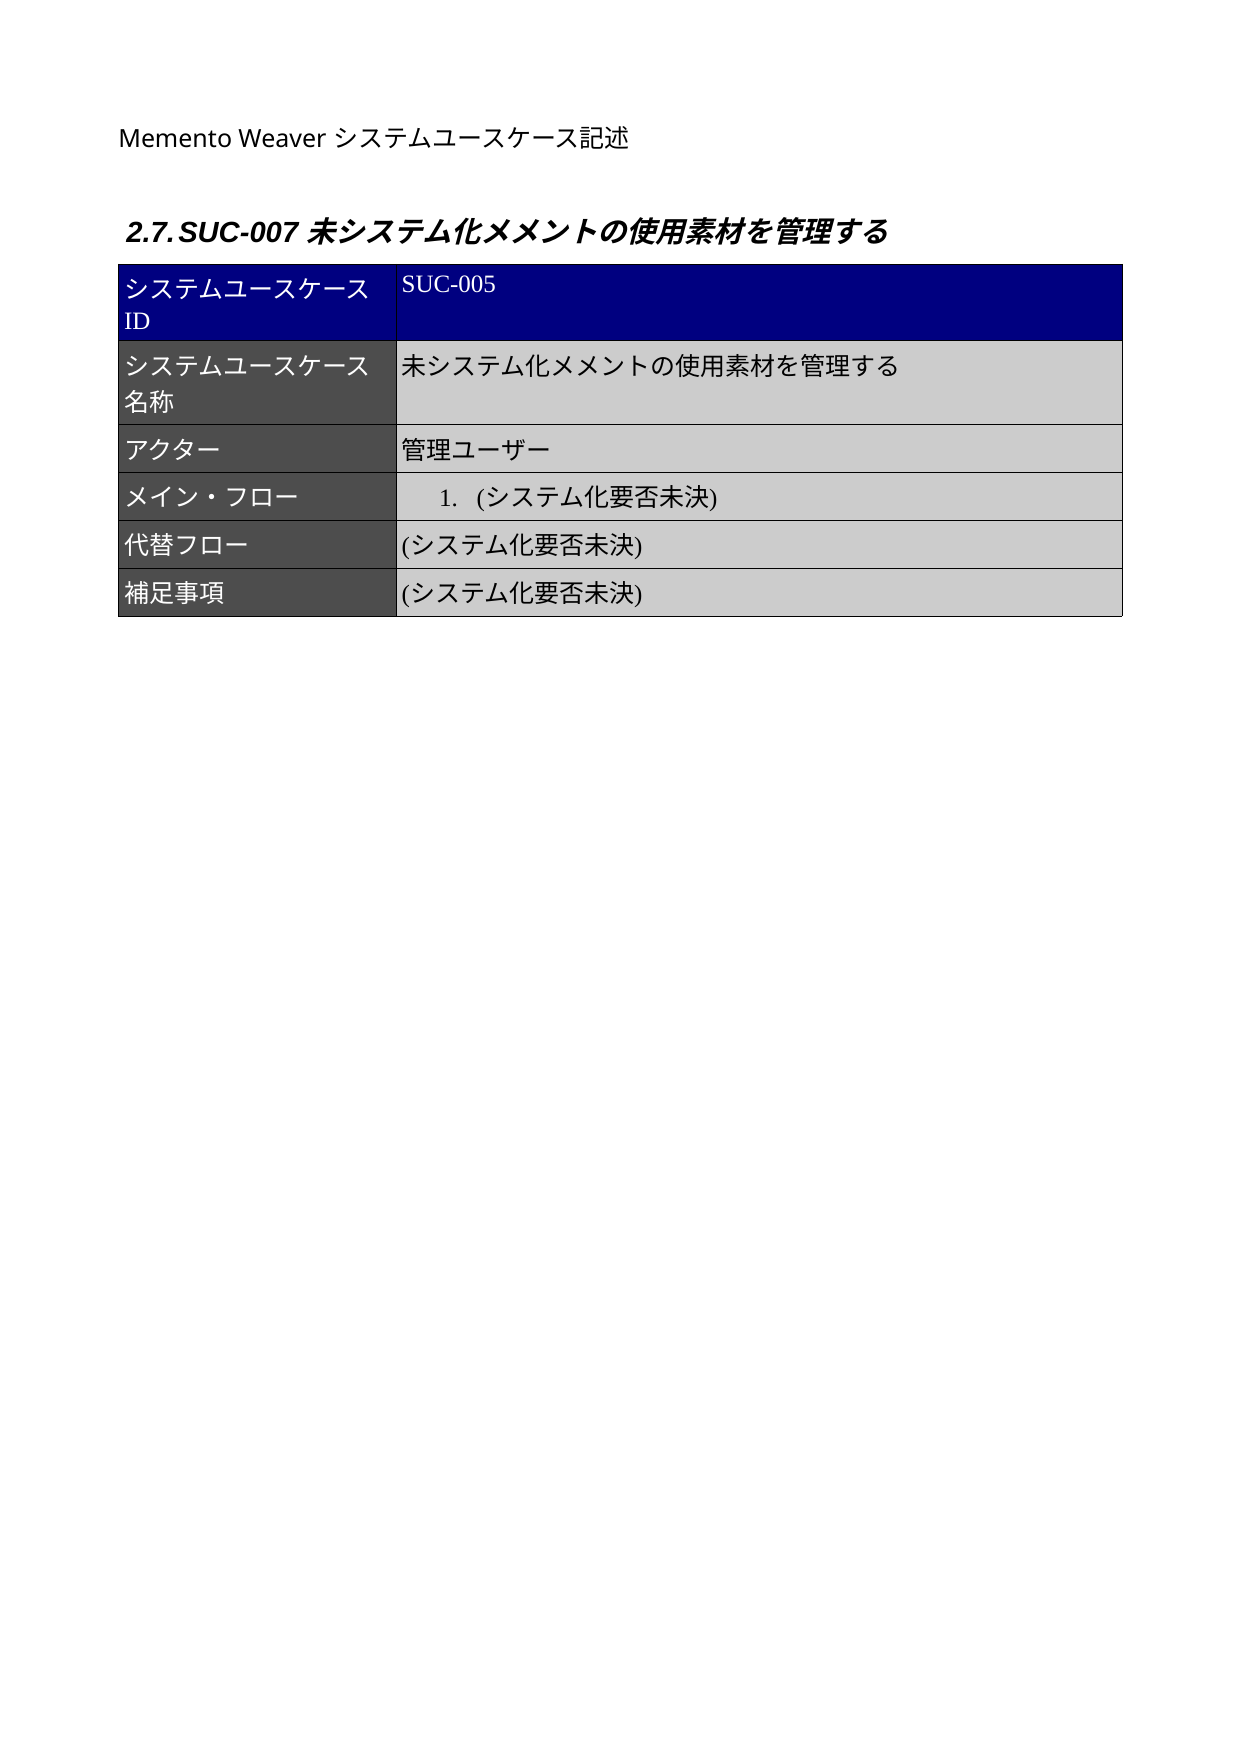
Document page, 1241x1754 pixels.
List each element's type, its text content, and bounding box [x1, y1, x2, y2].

table_header システムユースケースID [119, 265, 396, 340]
table_cell 管理ユーザー [397, 425, 1122, 472]
table_cell (システム化要否未決) [397, 473, 1122, 520]
table_cell (システム化要否未決) [397, 521, 1122, 568]
table_cell アクター [119, 425, 396, 472]
table_cell 補足事項 [119, 569, 396, 616]
table_cell (システム化要否未決) [397, 569, 1122, 616]
table_cell システムユースケース名称 [119, 341, 396, 424]
table_cell メイン・フロー [119, 473, 396, 520]
table_cell 代替フロー [119, 521, 396, 568]
subtitle SUC-007 未システム化メメントの使用素材を管理する [118, 209, 1122, 251]
table_cell 未システム化メメントの使用素材を管理する [397, 341, 1122, 424]
table_header SUC-005 [397, 265, 1122, 340]
